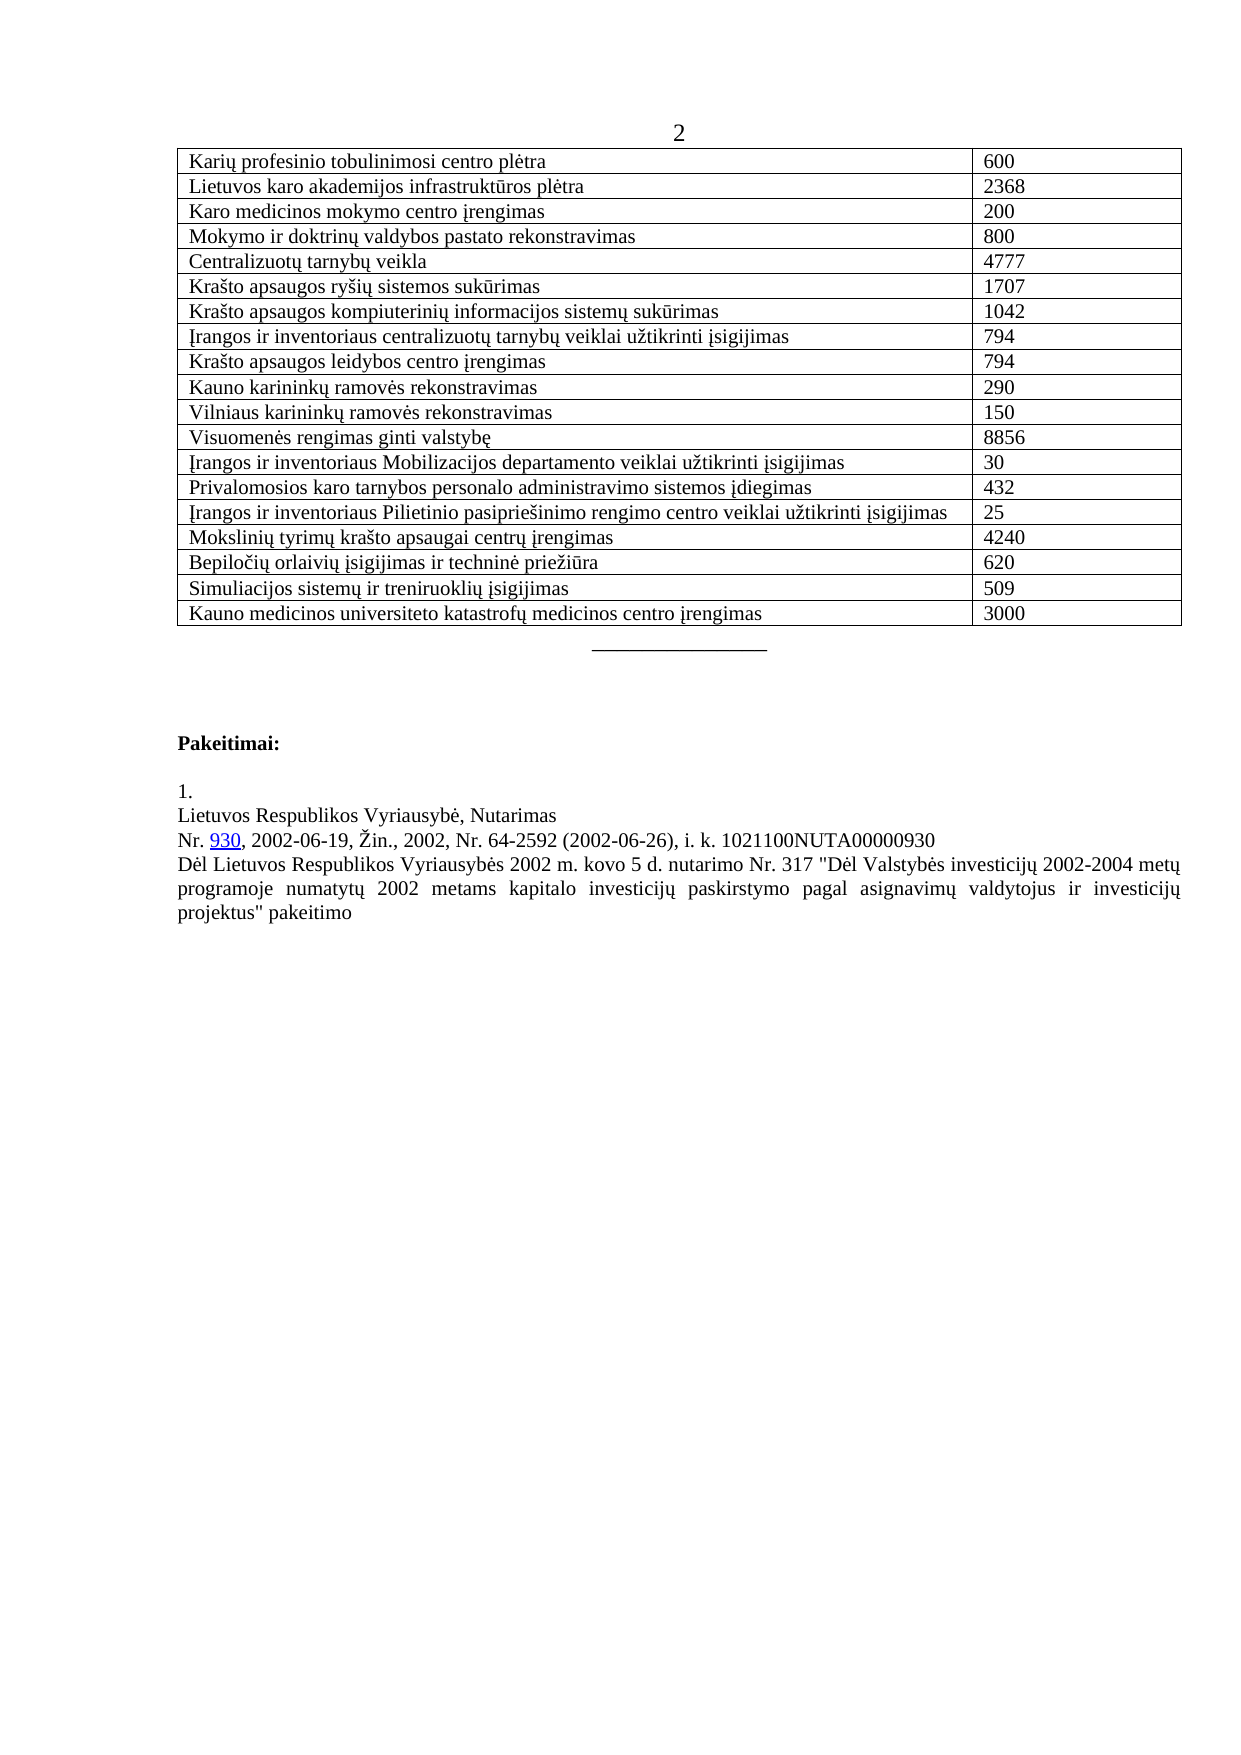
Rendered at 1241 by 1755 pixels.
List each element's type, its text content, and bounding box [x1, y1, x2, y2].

table_cell 290 [973, 375, 1181, 399]
table_cell Lietuvos karo akademijos infrastruktūros plėtra [178, 174, 972, 198]
table_cell 25 [973, 500, 1181, 524]
table_cell 800 [973, 224, 1181, 248]
table_cell 794 [973, 350, 1181, 373]
text 1. [177, 779, 1181, 803]
table_cell 4777 [973, 249, 1181, 273]
table_cell Krašto apsaugos leidybos centro įrengimas [178, 350, 972, 373]
table_cell Simuliacijos sistemų ir treniruoklių įsigijimas [178, 575, 972, 599]
table_cell Vilniaus karininkų ramovės rekonstravimas [178, 400, 972, 424]
table_cell Mokslinių tyrimų krašto apsaugai centrų įrengimas [178, 525, 972, 549]
text Nr. 930, 2002-06-19, Žin., 2002, Nr. 64-2592 (2002-06-26), i. k. 1021100NUTA00000930 [177, 827, 1181, 852]
table_cell Įrangos ir inventoriaus Pilietinio pasipriešinimo rengimo centro veiklai užtikrinti įsigijimas [178, 500, 972, 524]
table_cell 8856 [973, 425, 1181, 449]
table_cell Karo medicinos mokymo centro įrengimas [178, 199, 972, 223]
table_cell 509 [973, 575, 1181, 599]
table_cell Krašto apsaugos ryšių sistemos sukūrimas [178, 274, 972, 298]
table_cell Kauno medicinos universiteto katastrofų medicinos centro įrengimas [178, 601, 972, 624]
table_cell 30 [973, 450, 1181, 474]
table_cell 2368 [973, 174, 1181, 198]
table_cell 1707 [973, 274, 1181, 298]
table_cell Mokymo ir doktrinų valdybos pastato rekonstravimas [178, 224, 972, 248]
table_cell Krašto apsaugos kompiuterinių informacijos sistemų sukūrimas [178, 299, 972, 323]
table_cell Bepiločių orlaivių įsigijimas ir techninė priežiūra [178, 550, 972, 574]
table_cell Įrangos ir inventoriaus centralizuotų tarnybų veiklai užtikrinti įsigijimas [178, 324, 972, 348]
table_cell Įrangos ir inventoriaus Mobilizacijos departamento veiklai užtikrinti įsigijimas [178, 450, 972, 474]
table_cell Visuomenės rengimas ginti valstybę [178, 425, 972, 449]
table_cell 4240 [973, 525, 1181, 549]
text Lietuvos Respublikos Vyriausybė, Nutarimas [177, 803, 1181, 827]
text Pakeitimai: [177, 731, 1181, 755]
table_cell Privalomosios karo tarnybos personalo administravimo sistemos įdiegimas [178, 475, 972, 499]
table_cell 600 [973, 149, 1181, 173]
table_cell Centralizuotų tarnybų veikla [178, 249, 972, 273]
table_cell 200 [973, 199, 1181, 223]
table_cell 3000 [973, 601, 1181, 624]
text Dėl Lietuvos Respublikos Vyriausybės 2002 m. kovo 5 d. nutarimo Nr. 317 "Dėl Valstybės investicijų 2002-2004 metų programoje numatytų 2002 metams kapitalo investicijų paskirstymo pagal asignavimų valdytojus ir investicijų projektus" pakeitimo [177, 852, 1181, 924]
text ______________ [177, 626, 1181, 654]
table_cell 1042 [973, 299, 1181, 323]
table_cell 620 [973, 550, 1181, 574]
table_cell 794 [973, 324, 1181, 348]
table_cell 150 [973, 400, 1181, 424]
table_cell 432 [973, 475, 1181, 499]
table_cell Kauno karininkų ramovės rekonstravimas [178, 375, 972, 399]
table_cell Karių profesinio tobulinimosi centro plėtra [178, 149, 972, 173]
